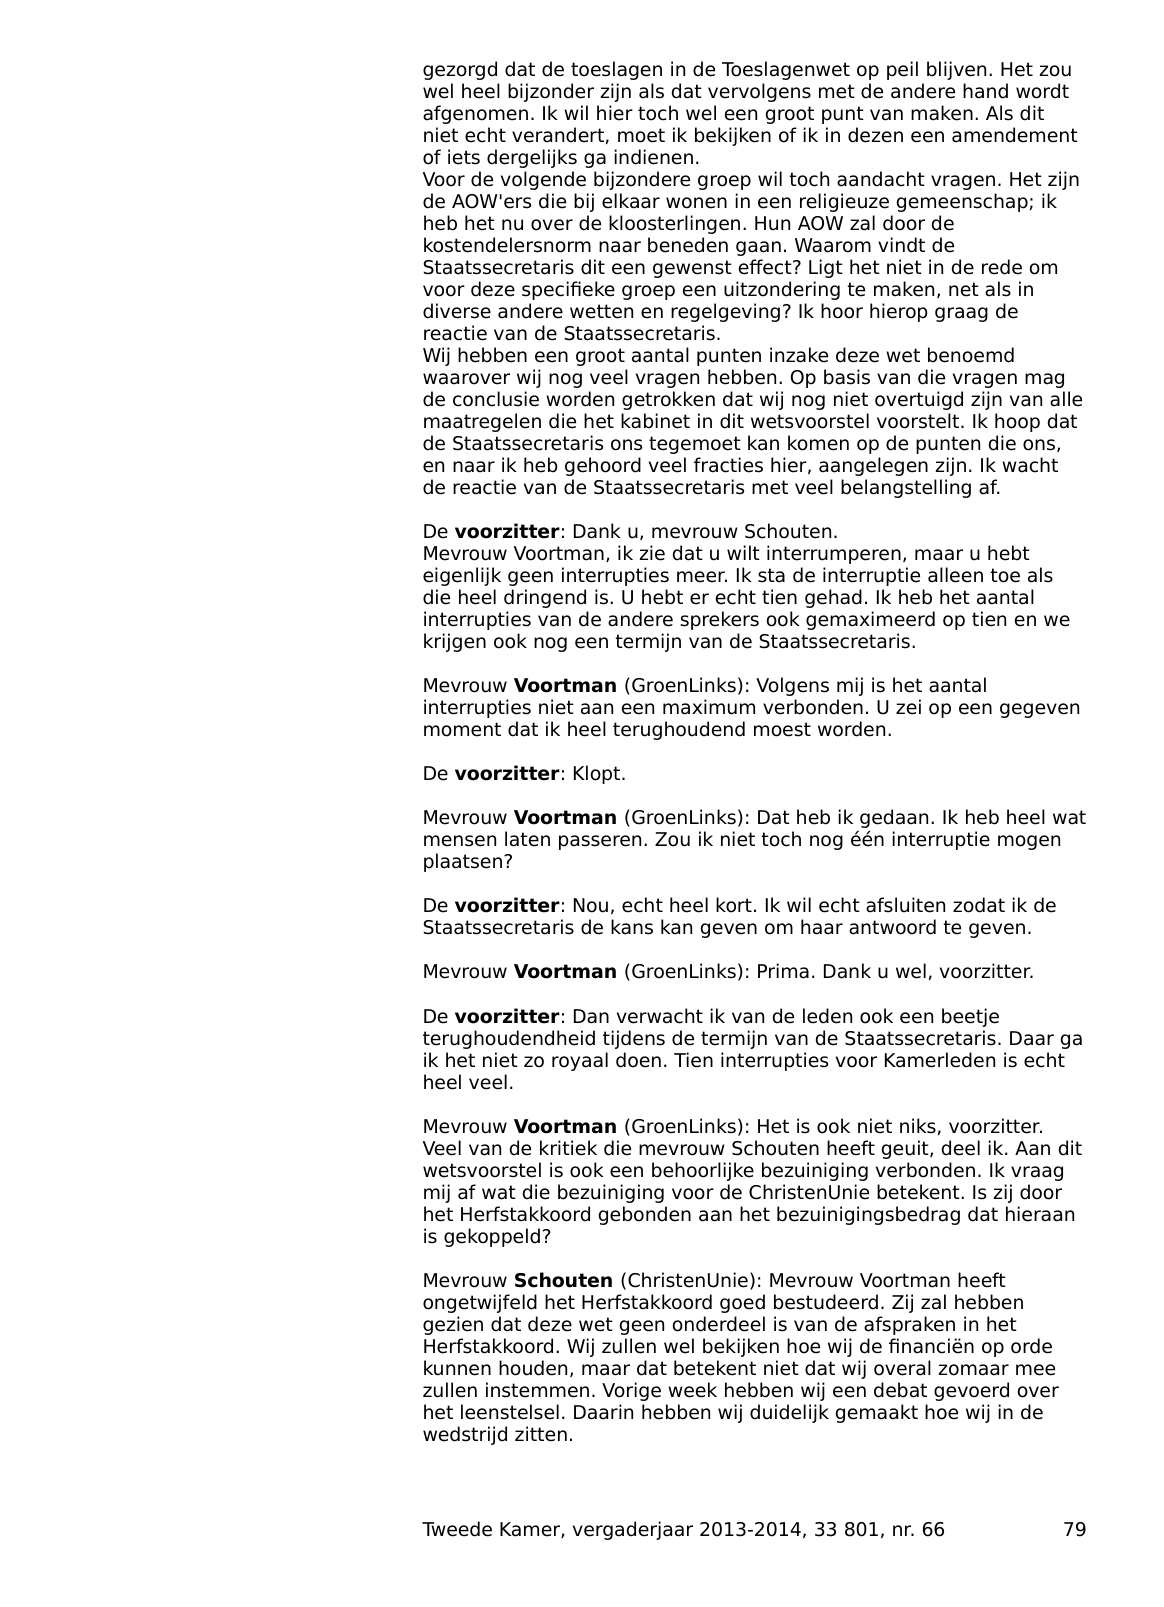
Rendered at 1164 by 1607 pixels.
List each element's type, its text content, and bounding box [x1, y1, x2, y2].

text De voorzitter: Nou, echt heel kort. Ik wil echt afsluiten zodat ik de Staatssecretaris de kans kan geven om haar antwoord te geven. [422, 895, 1087, 939]
text De voorzitter: Klopt. [422, 763, 1087, 785]
text Mevrouw Voortman (GroenLinks): Het is ook niet niks, voorzitter. [422, 1116, 1087, 1138]
text Voor de volgende bijzondere groep wil toch aandacht vragen. Het zijn de AOW'ers die bij elkaar wonen in een religieuze gemeenschap; ik heb het nu over de kloosterlingen. Hun AOW zal door de kostendelersnorm naar beneden gaan. Waarom vindt de Staatssecretaris dit een gewenst effect? Ligt het niet in de rede om voor deze specifieke groep een uitzondering te maken, net als in diverse andere wetten en regelgeving? Ik hoor hierop graag de reactie van de Staatssecretaris. [422, 169, 1087, 345]
text Mevrouw Voortman (GroenLinks): Prima. Dank u wel, voorzitter. [422, 961, 1087, 983]
text Mevrouw Voortman (GroenLinks): Dat heb ik gedaan. Ik heb heel wat mensen laten passeren. Zou ik niet toch nog één interruptie mogen plaatsen? [422, 807, 1087, 873]
text Mevrouw Schouten (ChristenUnie): Mevrouw Voortman heeft ongetwijfeld het Herfstakkoord goed bestudeerd. Zij zal hebben gezien dat deze wet geen onderdeel is van de afspraken in het Herfstakkoord. Wij zullen wel bekijken hoe wij de financiën op orde kunnen houden, maar dat betekent niet dat wij overal zomaar mee zullen instemmen. Vorige week hebben wij een debat gevoerd over het leenstelsel. Daarin hebben wij duidelijk gemaakt hoe wij in de wedstrijd zitten. [422, 1270, 1087, 1446]
text Mevrouw Voortman (GroenLinks): Volgens mij is het aantal interrupties niet aan een maximum verbonden. U zei op een gegeven moment dat ik heel terughoudend moest worden. [422, 675, 1087, 741]
text Wij hebben een groot aantal punten inzake deze wet benoemd waarover wij nog veel vragen hebben. Op basis van die vragen mag de conclusie worden getrokken dat wij nog niet overtuigd zijn van alle maatregelen die het kabinet in dit wetsvoorstel voorstelt. Ik hoop dat de Staatssecretaris ons tegemoet kan komen op de punten die ons, en naar ik heb gehoord veel fracties hier, aangelegen zijn. Ik wacht de reactie van de Staatssecretaris met veel belangstelling af. [422, 345, 1087, 499]
text Mevrouw Voortman, ik zie dat u wilt interrumperen, maar u hebt eigenlijk geen interrupties meer. Ik sta de interruptie alleen toe als die heel dringend is. U hebt er echt tien gehad. Ik heb het aantal interrupties van de andere sprekers ook gemaximeerd op tien en we krijgen ook nog een termijn van de Staatssecretaris. [422, 543, 1087, 653]
text De voorzitter: Dan verwacht ik van de leden ook een beetje terughoudendheid tijdens de termijn van de Staatssecretaris. Daar ga ik het niet zo royaal doen. Tien interrupties voor Kamerleden is echt heel veel. [422, 1006, 1087, 1093]
text De voorzitter: Dank u, mevrouw Schouten. [422, 521, 1087, 543]
text Veel van de kritiek die mevrouw Schouten heeft geuit, deel ik. Aan dit wetsvoorstel is ook een behoorlijke bezuiniging verbonden. Ik vraag mij af wat die bezuiniging voor de ChristenUnie betekent. Is zij door het Herfstakkoord gebonden aan het bezuinigingsbedrag dat hieraan is gekoppeld? [422, 1138, 1087, 1248]
text gezorgd dat de toeslagen in de Toeslagenwet op peil blijven. Het zou wel heel bijzonder zijn als dat vervolgens met de andere hand wordt afgenomen. Ik wil hier toch wel een groot punt van maken. Als dit niet echt verandert, moet ik bekijken of ik in dezen een amendement of iets dergelijks ga indienen. [422, 59, 1087, 169]
